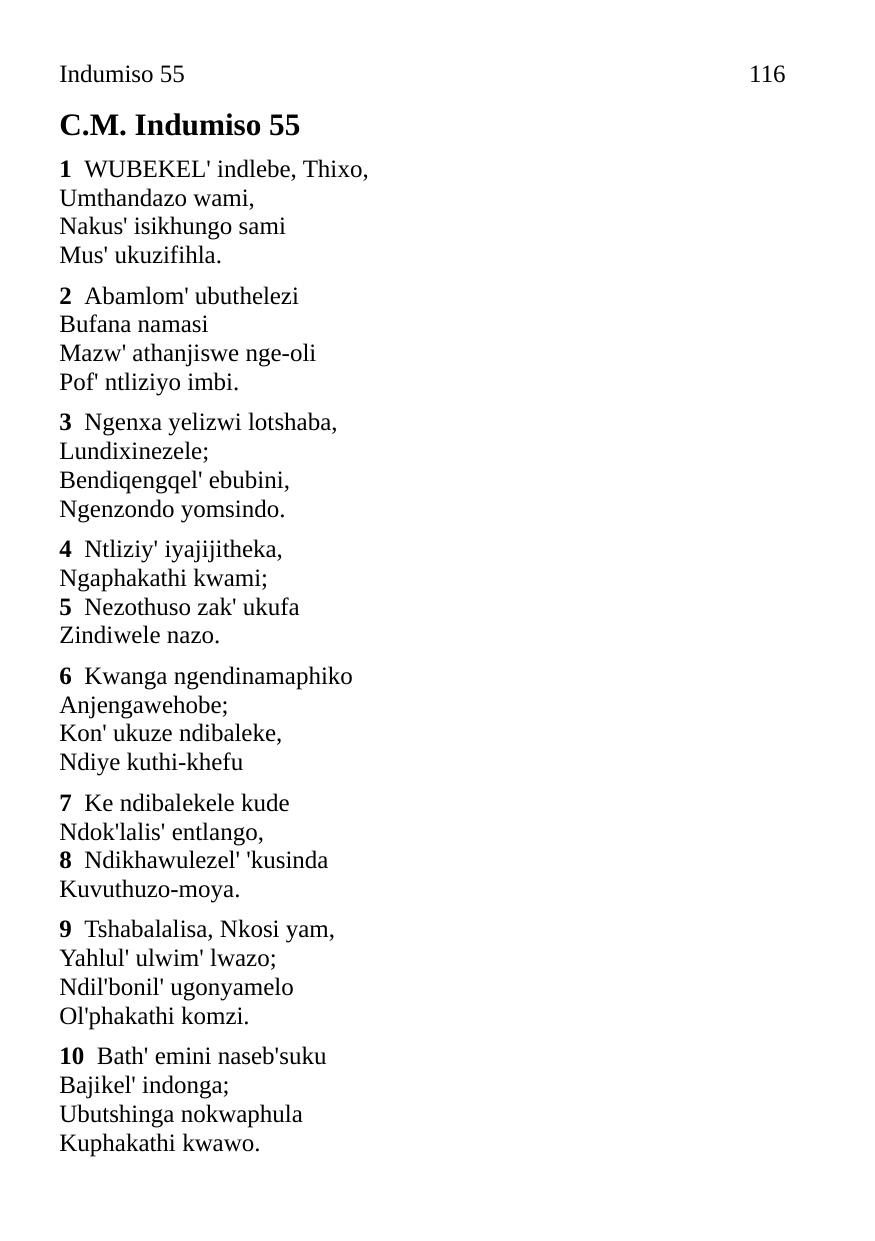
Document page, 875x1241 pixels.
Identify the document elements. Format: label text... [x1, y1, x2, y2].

text Ngaphakathi kwami; [59, 563, 786, 592]
text Ndiye kuthi-khefu [59, 747, 786, 776]
text 4 Ntliziy' iyajijitheka, [59, 534, 786, 563]
text 5 Nezothuso zak' ukufa [59, 592, 786, 621]
text Kuphakathi kwawo. [59, 1128, 786, 1156]
text 7 Ke ndibalekele kude [59, 788, 786, 817]
text Mus' ukuzifihla. [59, 240, 786, 269]
text Bendiqengqel' ebubini, [59, 465, 786, 494]
text Ndok'lalis' entlango, [59, 817, 786, 845]
text 9 Tshabalalisa, Nkosi yam, [59, 914, 786, 943]
text Mazw' athanjiswe nge-oli [59, 338, 786, 367]
text Ol'phakathi komzi. [59, 1001, 786, 1029]
text Umthandazo wami, [59, 183, 786, 211]
text 3 Ngenxa yelizwi lotshaba, [59, 407, 786, 436]
text 10 Bath' emini naseb'suku [59, 1041, 786, 1070]
text Kon' ukuze ndibaleke, [59, 718, 786, 747]
text 6 Kwanga ngendinamaphiko [59, 661, 786, 690]
text Kuvuthuzo-moya. [59, 874, 786, 903]
text Yahlul' ulwim' lwazo; [59, 943, 786, 972]
text Bajikel' indonga; [59, 1070, 786, 1099]
text Zindiwele nazo. [59, 621, 786, 649]
text Nakus' isikhungo sami [59, 211, 786, 240]
text 8 Ndikhawulezel' 'kusinda [59, 845, 786, 874]
text Bufana namasi [59, 309, 786, 338]
text Anjengawehobe; [59, 690, 786, 718]
text Lundixinezele; [59, 436, 786, 465]
text C.M. Indumiso 55 [59, 106, 786, 142]
text Ngenzondo yomsindo. [59, 494, 786, 522]
text Ubutshinga nokwaphula [59, 1099, 786, 1128]
text 1 WUBEKEL' indlebe, Thixo, [59, 154, 786, 183]
text 2 Abamlom' ubuthelezi [59, 281, 786, 309]
text Pof' ntliziyo imbi. [59, 367, 786, 396]
text Ndil'bonil' ugonyamelo [59, 972, 786, 1001]
